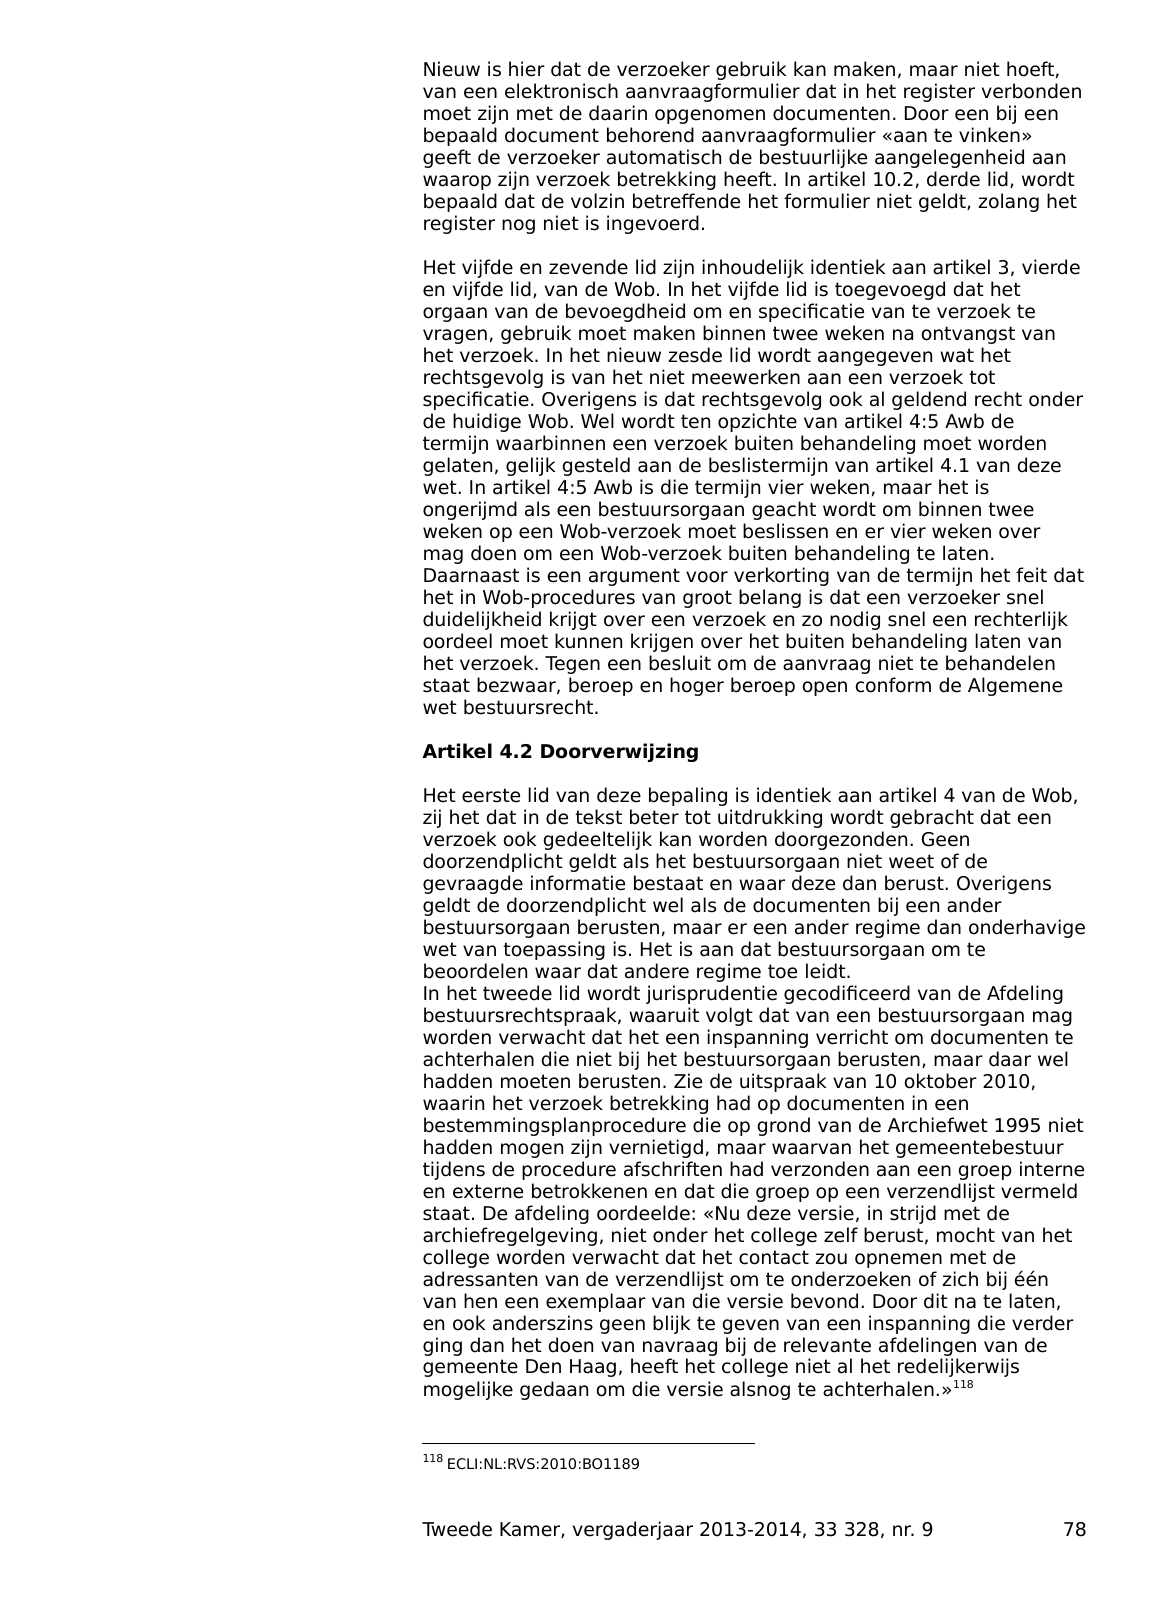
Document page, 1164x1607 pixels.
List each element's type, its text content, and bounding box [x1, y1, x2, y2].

text Nieuw is hier dat de verzoeker gebruik kan maken, maar niet hoeft, van een elektronisch aanvraagformulier dat in het register verbonden moet zijn met de daarin opgenomen documenten. Door een bij een bepaald document behorend aanvraagformulier «aan te vinken» geeft de verzoeker automatisch de bestuurlijke aangelegenheid aan waarop zijn verzoek betrekking heeft. In artikel 10.2, derde lid, wordt bepaald dat de volzin betreffende het formulier niet geldt, zolang het register nog niet is ingevoerd. [422, 59, 1087, 235]
text Het vijfde en zevende lid zijn inhoudelijk identiek aan artikel 3, vierde en vijfde lid, van de Wob. In het vijfde lid is toegevoegd dat het orgaan van de bevoegdheid om en specificatie van te verzoek te vragen, gebruik moet maken binnen twee weken na ontvangst van het verzoek. In het nieuw zesde lid wordt aangegeven wat het rechtsgevolg is van het niet meewerken aan een verzoek tot specificatie. Overigens is dat rechtsgevolg ook al geldend recht onder de huidige Wob. Wel wordt ten opzichte van artikel 4:5 Awb de termijn waarbinnen een verzoek buiten behandeling moet worden gelaten, gelijk gesteld aan de beslistermijn van artikel 4.1 van deze wet. In artikel 4:5 Awb is die termijn vier weken, maar het is ongerijmd als een bestuursorgaan geacht wordt om binnen twee weken op een Wob-verzoek moet beslissen en er vier weken over mag doen om een Wob-verzoek buiten behandeling te laten. Daarnaast is een argument voor verkorting van de termijn het feit dat het in Wob-procedures van groot belang is dat een verzoeker snel duidelijkheid krijgt over een verzoek en zo nodig snel een rechterlijk oordeel moet kunnen krijgen over het buiten behandeling laten van het verzoek. Tegen een besluit om de aanvraag niet te behandelen staat bezwaar, beroep en hoger beroep open conform de Algemene wet bestuursrecht. [422, 257, 1087, 719]
text ECLI:NL:RVS:2010:BO1189 [422, 1452, 1087, 1474]
text Het eerste lid van deze bepaling is identiek aan artikel 4 van de Wob, zij het dat in de tekst beter tot uitdrukking wordt gebracht dat een verzoek ook gedeeltelijk kan worden doorgezonden. Geen doorzendplicht geldt als het bestuursorgaan niet weet of de gevraagde informatie bestaat en waar deze dan berust. Overigens geldt de doorzendplicht wel als de documenten bij een ander bestuursorgaan berusten, maar er een ander regime dan onderhavige wet van toepassing is. Het is aan dat bestuursorgaan om te beoordelen waar dat andere regime toe leidt. [422, 785, 1087, 983]
text In het tweede lid wordt jurisprudentie gecodificeerd van de Afdeling bestuursrechtspraak, waaruit volgt dat van een bestuursorgaan mag worden verwacht dat het een inspanning verricht om documenten te achterhalen die niet bij het bestuursorgaan berusten, maar daar wel hadden moeten berusten. Zie de uitspraak van 10 oktober 2010, waarin het verzoek betrekking had op documenten in een bestemmingsplanprocedure die op grond van de Archiefwet 1995 niet hadden mogen zijn vernietigd, maar waarvan het gemeentebestuur tijdens de procedure afschriften had verzonden aan een groep interne en externe betrokkenen en dat die groep op een verzendlijst vermeld staat. De afdeling oordeelde: «Nu deze versie, in strijd met de archiefregelgeving, niet onder het college zelf berust, mocht van het college worden verwacht dat het contact zou opnemen met de adressanten van de verzendlijst om te onderzoeken of zich bij één van hen een exemplaar van die versie bevond. Door dit na te laten, en ook anderszins geen blijk te geven van een inspanning die verder ging dan het doen van navraag bij de relevante afdelingen van de gemeente Den Haag, heeft het college niet al het redelijkerwijs mogelijke gedaan om die versie alsnog te achterhalen.» [422, 983, 1087, 1400]
subtitle Artikel 4.2 Doorverwijzing [422, 741, 1087, 763]
